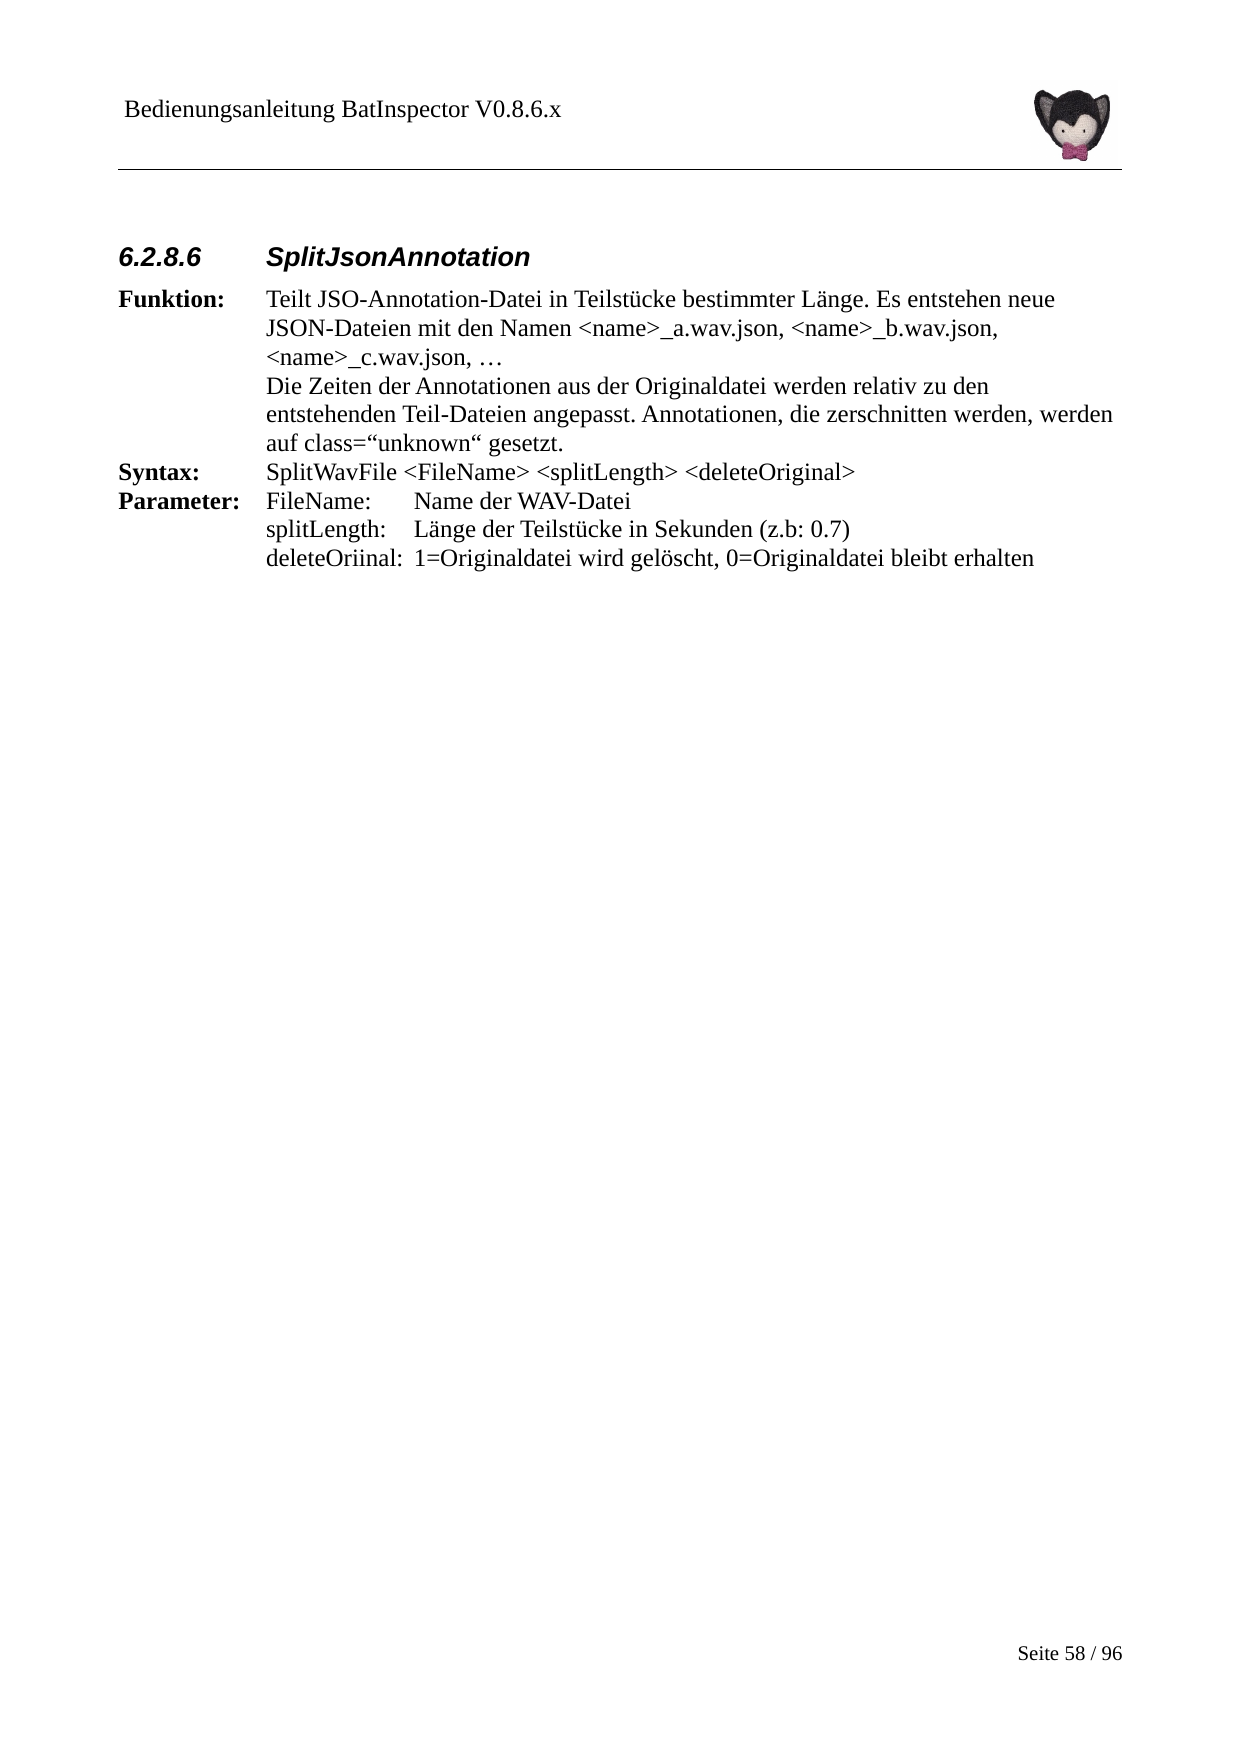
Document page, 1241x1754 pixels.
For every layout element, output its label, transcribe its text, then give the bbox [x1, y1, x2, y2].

text splitLength: Länge der Teilstücke in Sekunden (z.b: 0.7) [266, 514, 1122, 543]
text Syntax: SplitWavFile <FileName> <splitLength> <deleteOriginal> [118, 457, 1122, 486]
subtitle SplitJsonAnnotation [118, 241, 1122, 272]
picture [1030, 80, 1119, 169]
text deleteOriinal: 1=Originaldatei wird gelöscht, 0=Originaldatei bleibt erhalten [266, 543, 1122, 572]
text Funktion: Teilt JSO-Annotation-Datei in Teilstücke bestimmter Länge. Es entstehen neue JSON-Dateien mit den Namen <name>_a.wav.json, <name>_b.wav.json, <name>_c.wav.json, … Die Zeiten der Annotationen aus der Originaldatei werden relativ zu den entstehenden Teil-Dateien angepasst. Annotationen, die zerschnitten werden, werden auf class=“unknown“ gesetzt. [118, 284, 1122, 457]
text Parameter: FileName: Name der WAV-Datei [118, 486, 1122, 514]
